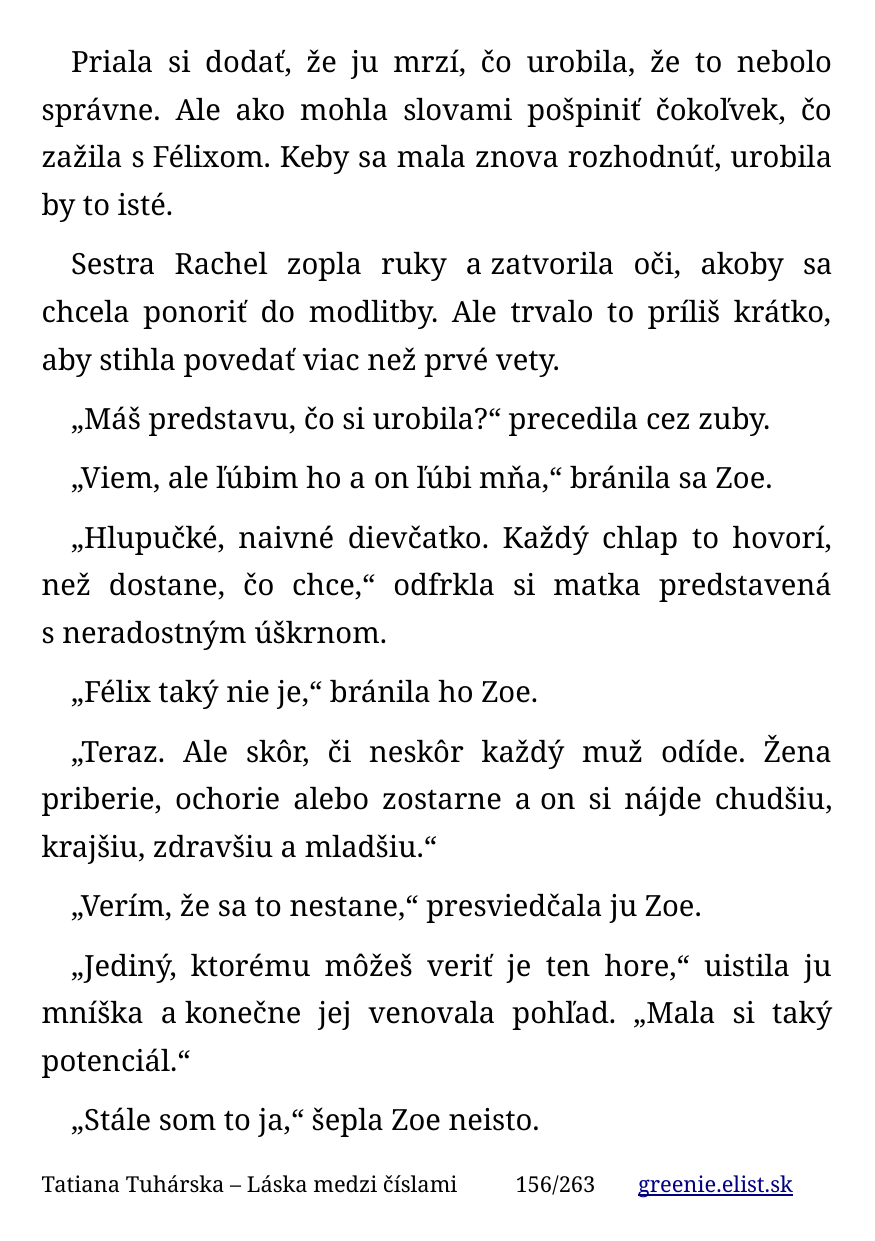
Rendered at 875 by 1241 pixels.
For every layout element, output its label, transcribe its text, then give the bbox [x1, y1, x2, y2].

text „Jediný, ktorému môžeš veriť je ten hore,“ uistila ju mníška a konečne jej venovala pohľad. „Mala si taký potenciál.“ [41, 945, 833, 1080]
text „Stále som to ja,“ šepla Zoe neisto. [41, 1099, 833, 1139]
text „Hlupučké, naivné dievčatko. Každý chlap to hovorí, než dostane, čo chce,“ odfrkla si matka predstavená s neradostným úškrnom. [41, 517, 833, 652]
text „Viem, ale ľúbim ho a on ľúbi mňa,“ bránila sa Zoe. [41, 457, 833, 497]
text Sestra Rachel zopla ruky a zatvorila oči, akoby sa chcela ponoriť do modlitby. Ale trvalo to príliš krátko, aby stihla povedať viac než prvé vety. [41, 243, 833, 378]
text Priala si dodať, že ju mrzí, čo urobila, že to nebolo správne. Ale ako mohla slovami pošpiniť čokoľvek, čo zažila s Félixom. Keby sa mala znova rozhodnúť, urobila by to isté. [41, 41, 833, 224]
text „Máš predstavu, čo si urobila?“ precedila cez zuby. [41, 398, 833, 438]
text „Verím, že sa to nestane,“ presviedčala ju Zoe. [41, 885, 833, 925]
text „Félix taký nie je,“ bránila ho Zoe. [41, 671, 833, 711]
text „Teraz. Ale skôr, či neskôr každý muž odíde. Žena priberie, ochorie alebo zostarne a on si nájde chudšiu, krajšiu, zdravšiu a mladšiu.“ [41, 731, 833, 866]
